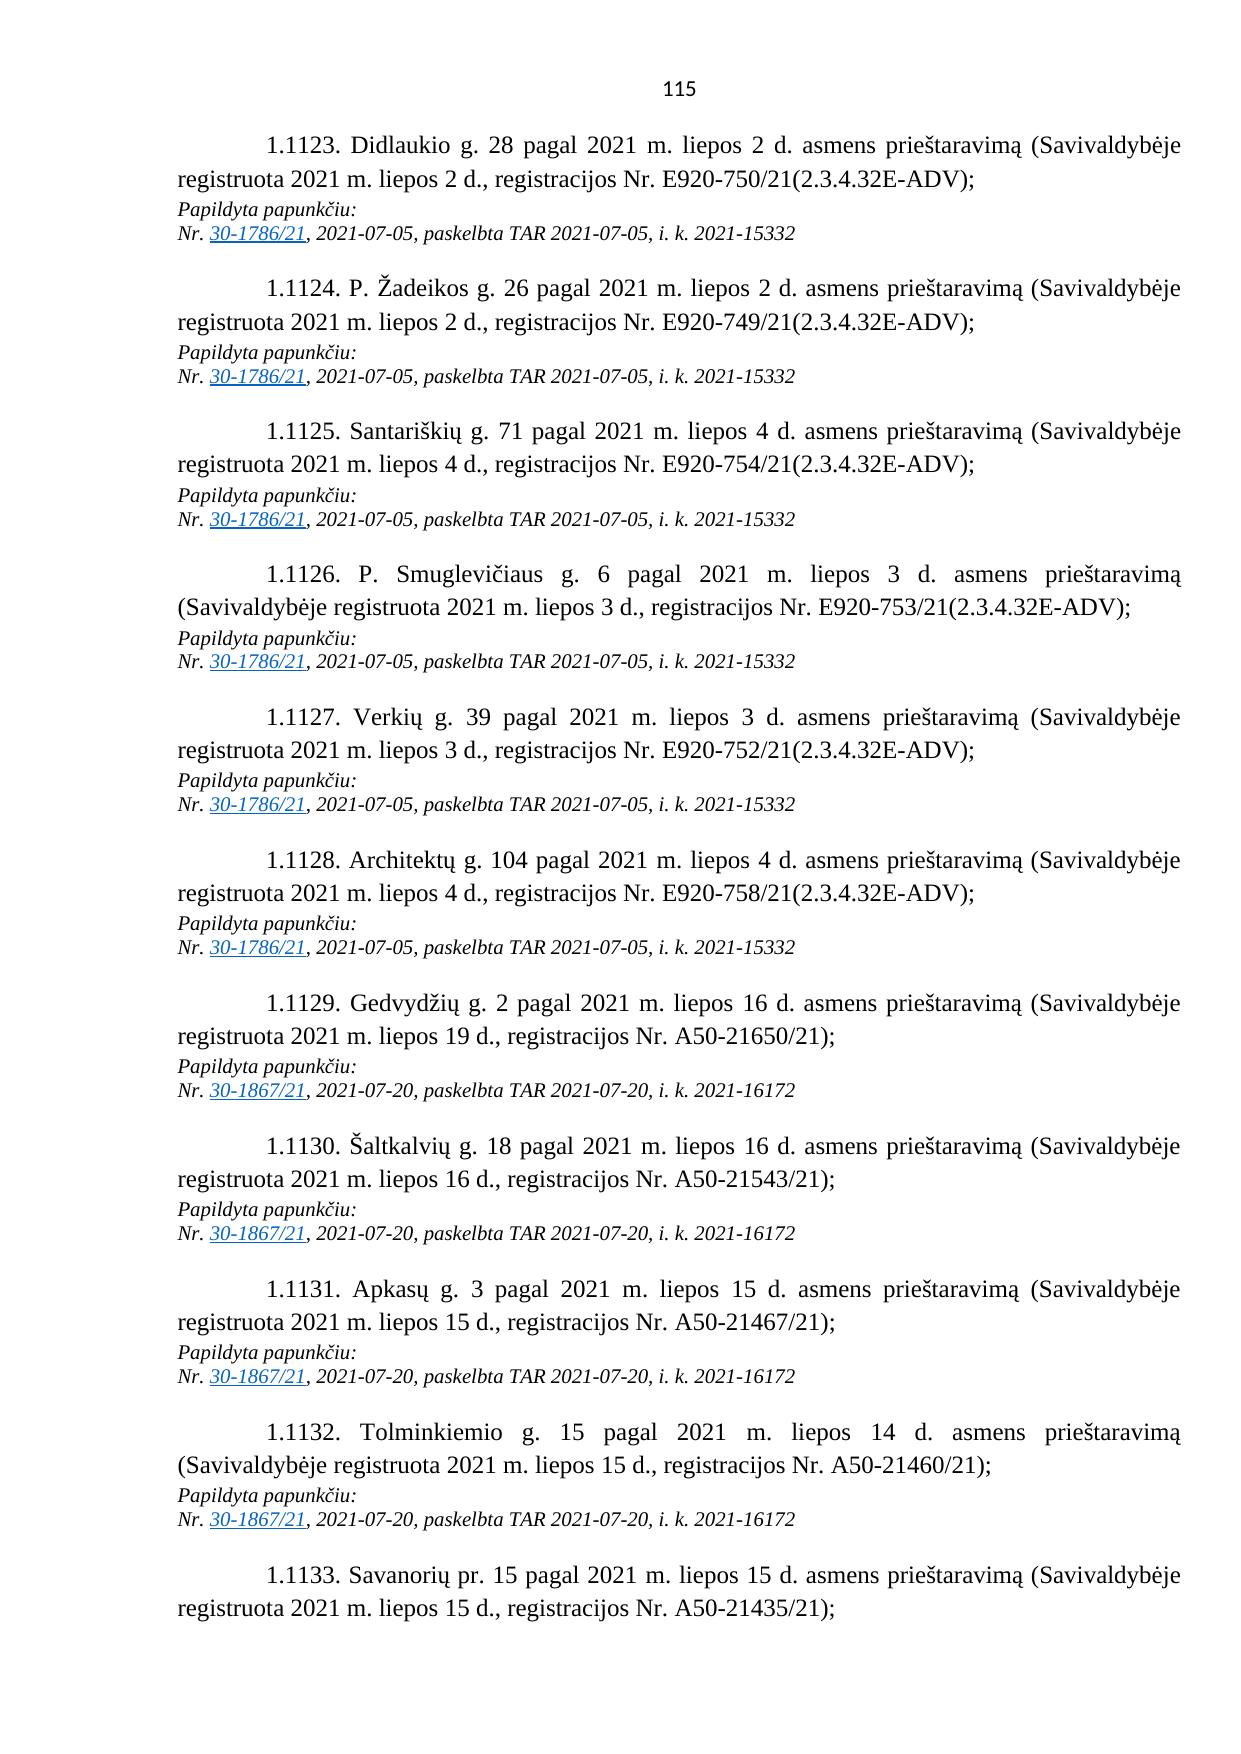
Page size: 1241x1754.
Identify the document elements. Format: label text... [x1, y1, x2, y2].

text Papildyta papunkčiu: [177, 1054, 1181, 1078]
text 1.1132. Tolminkiemio g. 15 pagal 2021 m. liepos 14 d. asmens prieštaravimą (Savivaldybėje registruota 2021 m. liepos 15 d., registracijos Nr. A50-21460/21); [177, 1417, 1181, 1479]
text Nr. 30-1867/21, 2021-07-20, paskelbta TAR 2021-07-20, i. k. 2021-16172 [177, 1221, 1181, 1245]
text Papildyta papunkčiu: [177, 768, 1181, 792]
text Papildyta papunkčiu: [177, 482, 1181, 507]
text Papildyta papunkčiu: [177, 339, 1181, 364]
text 1.1127. Verkių g. 39 pagal 2021 m. liepos 3 d. asmens prieštaravimą (Savivaldybėje registruota 2021 m. liepos 3 d., registracijos Nr. E920-752/21(2.3.4.32E-ADV); [177, 702, 1181, 764]
text Papildyta papunkčiu: [177, 1483, 1181, 1507]
text Nr. 30-1867/21, 2021-07-20, paskelbta TAR 2021-07-20, i. k. 2021-16172 [177, 1078, 1181, 1102]
text 1.1129. Gedvydžių g. 2 pagal 2021 m. liepos 16 d. asmens prieštaravimą (Savivaldybėje registruota 2021 m. liepos 19 d., registracijos Nr. A50-21650/21); [177, 988, 1181, 1050]
text 1.1128. Architektų g. 104 pagal 2021 m. liepos 4 d. asmens prieštaravimą (Savivaldybėje registruota 2021 m. liepos 4 d., registracijos Nr. E920-758/21(2.3.4.32E-ADV); [177, 845, 1181, 907]
text 1.1133. Savanorių pr. 15 pagal 2021 m. liepos 15 d. asmens prieštaravimą (Savivaldybėje registruota 2021 m. liepos 15 d., registracijos Nr. A50-21435/21); [177, 1560, 1181, 1622]
text Nr. 30-1786/21, 2021-07-05, paskelbta TAR 2021-07-05, i. k. 2021-15332 [177, 792, 1181, 816]
text Nr. 30-1786/21, 2021-07-05, paskelbta TAR 2021-07-05, i. k. 2021-15332 [177, 507, 1181, 531]
text 1.1130. Šaltkalvių g. 18 pagal 2021 m. liepos 16 d. asmens prieštaravimą (Savivaldybėje registruota 2021 m. liepos 16 d., registracijos Nr. A50-21543/21); [177, 1131, 1181, 1193]
text Nr. 30-1786/21, 2021-07-05, paskelbta TAR 2021-07-05, i. k. 2021-15332 [177, 649, 1181, 673]
text Papildyta papunkčiu: [177, 625, 1181, 649]
text 1.1126. P. Smuglevičiaus g. 6 pagal 2021 m. liepos 3 d. asmens prieštaravimą (Savivaldybėje registruota 2021 m. liepos 3 d., registracijos Nr. E920-753/21(2.3.4.32E-ADV); [177, 559, 1181, 621]
text Nr. 30-1786/21, 2021-07-05, paskelbta TAR 2021-07-05, i. k. 2021-15332 [177, 935, 1181, 959]
text 1.1125. Santariškių g. 71 pagal 2021 m. liepos 4 d. asmens prieštaravimą (Savivaldybėje registruota 2021 m. liepos 4 d., registracijos Nr. E920-754/21(2.3.4.32E-ADV); [177, 416, 1181, 478]
text Papildyta papunkčiu: [177, 1197, 1181, 1221]
text Nr. 30-1867/21, 2021-07-20, paskelbta TAR 2021-07-20, i. k. 2021-16172 [177, 1507, 1181, 1531]
text Nr. 30-1786/21, 2021-07-05, paskelbta TAR 2021-07-05, i. k. 2021-15332 [177, 221, 1181, 245]
text Nr. 30-1786/21, 2021-07-05, paskelbta TAR 2021-07-05, i. k. 2021-15332 [177, 364, 1181, 388]
text Papildyta papunkčiu: [177, 1340, 1181, 1364]
text Nr. 30-1867/21, 2021-07-20, paskelbta TAR 2021-07-20, i. k. 2021-16172 [177, 1364, 1181, 1388]
text 1.1131. Apkasų g. 3 pagal 2021 m. liepos 15 d. asmens prieštaravimą (Savivaldybėje registruota 2021 m. liepos 15 d., registracijos Nr. A50-21467/21); [177, 1274, 1181, 1336]
text Papildyta papunkčiu: [177, 197, 1181, 221]
text Papildyta papunkčiu: [177, 911, 1181, 935]
text 1.1124. P. Žadeikos g. 26 pagal 2021 m. liepos 2 d. asmens prieštaravimą (Savivaldybėje registruota 2021 m. liepos 2 d., registracijos Nr. E920-749/21(2.3.4.32E-ADV); [177, 273, 1181, 335]
text 1.1123. Didlaukio g. 28 pagal 2021 m. liepos 2 d. asmens prieštaravimą (Savivaldybėje registruota 2021 m. liepos 2 d., registracijos Nr. E920-750/21(2.3.4.32E-ADV); [177, 131, 1181, 192]
